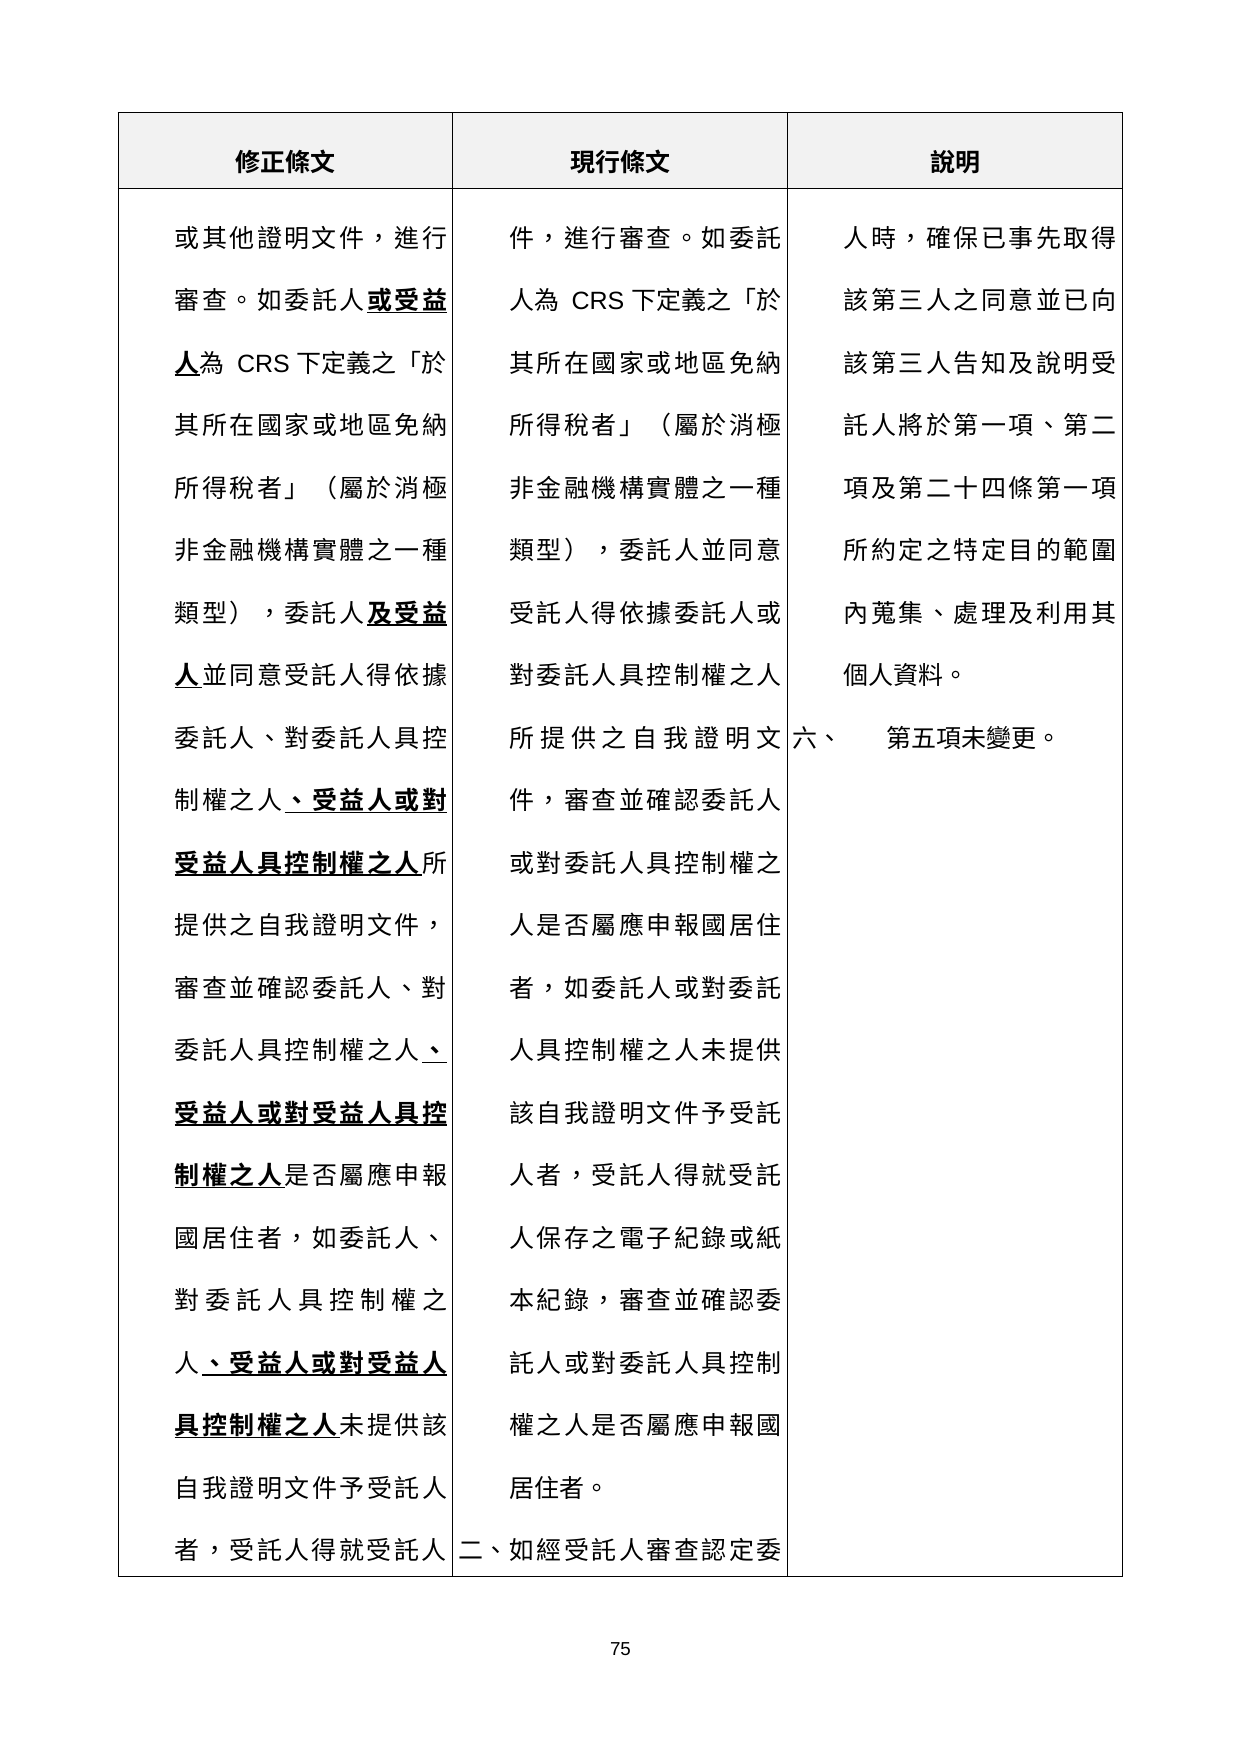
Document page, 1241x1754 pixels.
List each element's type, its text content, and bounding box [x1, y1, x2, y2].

table_cell 或其他證明文件，進行審查。如委託人或受益人為 CRS 下定義之「於其所在國家或地區免納所得稅者」（屬於消極非金融機構實體之一種類型），委託人及受益人並同意受託人得依據委託人、對委託人具控制權之人、受益人或對受益人具控制權之人所提供之自我證明文件，審查並確認委託人、對委託人具控制權之人、受益人或對受益人具控制權之人是否屬應申報國居住者，如委託人、對委託人具控制權之人、受益人或對受益人具控制權之人未提供該自我證明文件予受託人者，受託人得就受託人 [119, 189, 452, 1576]
table_header 現行條文 [453, 113, 787, 188]
table_cell 件，進行審查。如委託人為 CRS 下定義之「於其所在國家或地區免納所得稅者」（屬於消極非金融機構實體之一種類型），委託人並同意受託人得依據委託人或對委託人具控制權之人所提供之自我證明文件，審查並確認委託人或對委託人具控制權之人是否屬應申報國居住者，如委託人或對委託人具控制權之人未提供該自我證明文件予受託人者，受託人得就受託人保存之電子紀錄或紙本紀錄，審查並確認委託人或對委託人具控制權之人是否屬應申報國居住者。 二、 如經受託人審查認定委 [453, 189, 787, 1576]
table_header 修正條文 [119, 113, 452, 188]
table_cell 人時，確保已事先取得該第三人之同意並已向該第三人告知及說明受託人將於第一項、第二項及第二十四條第一項所約定之特定目的範圍內蒐集、處理及利用其個人資料。 六、 第五項未變更。 [788, 189, 1122, 1576]
table_header 說明 [788, 113, 1122, 188]
